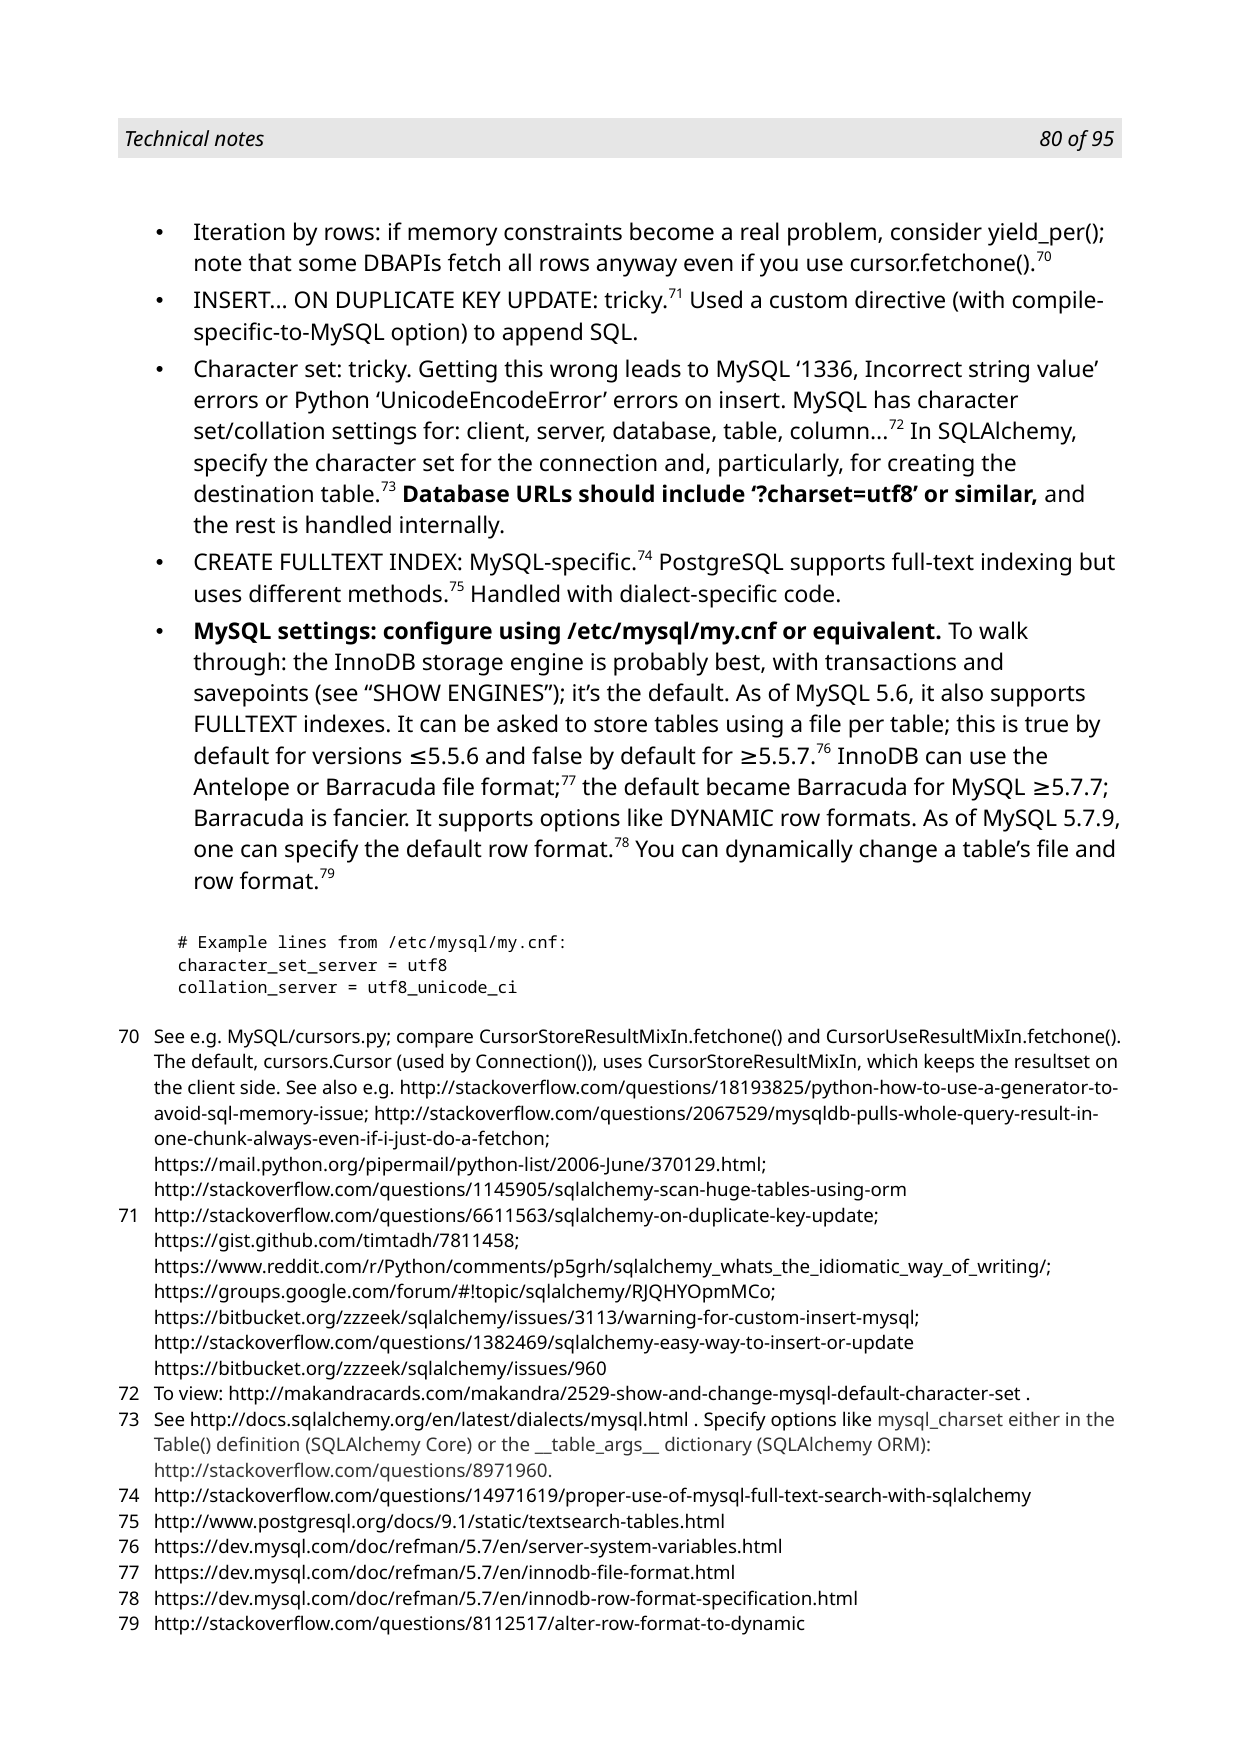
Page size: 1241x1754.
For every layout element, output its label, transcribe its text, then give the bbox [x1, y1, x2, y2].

list CREATE FULLTEXT INDEX: MySQL-specific. PostgreSQL supports full-text indexing but uses different methods. Handled with dialect-specific code. [156, 546, 1122, 609]
text collation_server = utf8_unicode_ci [177, 976, 1122, 999]
text character_set_server = utf8 [177, 953, 1122, 976]
list MySQL settings: configure using /etc/mysql/my.cnf or equivalent. To walk through: the InnoDB storage engine is probably best, with transactions and savepoints (see “SHOW ENGINES”); it’s the default. As of MySQL 5.6, it also supports FULLTEXT indexes. It can be asked to store tables using a file per table; this is true by default for versions ≤5.5.6 and false by default for ≥5.5.7. InnoDB can use the Antelope or Barracuda file format; the default became Barracuda for MySQL ≥5.7.7; Barracuda is fancier. It supports options like DYNAMIC row formats. As of MySQL 5.7.9, one can specify the default row format. You can dynamically change a table’s file and row format. [156, 615, 1122, 896]
list http://www.postgresql.org/docs/9.1/static/textsearch-tables.html [118, 1508, 1122, 1534]
list https://dev.mysql.com/doc/refman/5.7/en/innodb-row-format-specification.html [118, 1585, 1122, 1610]
list See e.g. MySQL/cursors.py; compare CursorStoreResultMixIn.fetchone() and CursorUseResultMixIn.fetchone(). The default, cursors.Cursor (used by Connection()), uses CursorStoreResultMixIn, which keeps the resultset on the client side. See also e.g. http://stackoverflow.com/questions/18193825/python-how-to-use-a-generator-to-avoid-sql-memory-issue; http://stackoverflow.com/questions/2067529/mysqldb-pulls-whole-query-result-in-one-chunk-always-even-if-i-just-do-a-fetchon; https://mail.python.org/pipermail/python-list/2006-June/370129.html; http://stackoverflow.com/questions/1145905/sqlalchemy-scan-huge-tables-using-orm [118, 1023, 1122, 1202]
list Character set: tricky. Getting this wrong leads to MySQL ‘1336, Incorrect string value’ errors or Python ‘UnicodeEncodeError’ errors on insert. MySQL has character set/collation settings for: client, server, database, table, column... In SQLAlchemy, specify the character set for the connection and, particularly, for creating the destination table. Database URLs should include ‘?charset=utf8’ or similar, and the rest is handled internally. [156, 353, 1122, 540]
list http://stackoverflow.com/questions/6611563/sqlalchemy-on-duplicate-key-update; https://gist.github.com/timtadh/7811458; https://www.reddit.com/r/Python/comments/p5grh/sqlalchemy_whats_the_idiomatic_way_of_writing/; https://groups.google.com/forum/#!topic/sqlalchemy/RJQHYOpmMCo; https://bitbucket.org/zzzeek/sqlalchemy/issues/3113/warning-for-custom-insert-mysql; http://stackoverflow.com/questions/1382469/sqlalchemy-easy-way-to-insert-or-update https://bitbucket.org/zzzeek/sqlalchemy/issues/960 [118, 1202, 1122, 1381]
list To view: http://makandracards.com/makandra/2529-show-and-change-mysql-default-character-set . [118, 1381, 1122, 1406]
text # Example lines from /etc/mysql/my.cnf: [177, 931, 1122, 953]
list https://dev.mysql.com/doc/refman/5.7/en/innodb-file-format.html [118, 1559, 1122, 1585]
list See http://docs.sqlalchemy.org/en/latest/dialects/mysql.html . Specify options like mysql_charset either in the Table() definition (SQLAlchemy Core) or the __table_args__ dictionary (SQLAlchemy ORM): http://stackoverflow.com/questions/8971960. [118, 1406, 1122, 1483]
list Iteration by rows: if memory constraints become a real problem, consider yield_per(); note that some DBAPIs fetch all rows anyway even if you use cursor.fetchone(). [156, 216, 1122, 278]
list http://stackoverflow.com/questions/8112517/alter-row-format-to-dynamic [118, 1610, 1122, 1636]
list https://dev.mysql.com/doc/refman/5.7/en/server-system-variables.html [118, 1534, 1122, 1559]
list INSERT... ON DUPLICATE KEY UPDATE: tricky. Used a custom directive (with compile-specific-to-MySQL option) to append SQL. [156, 284, 1122, 347]
list http://stackoverflow.com/questions/14971619/proper-use-of-mysql-full-text-search-with-sqlalchemy [118, 1483, 1122, 1508]
